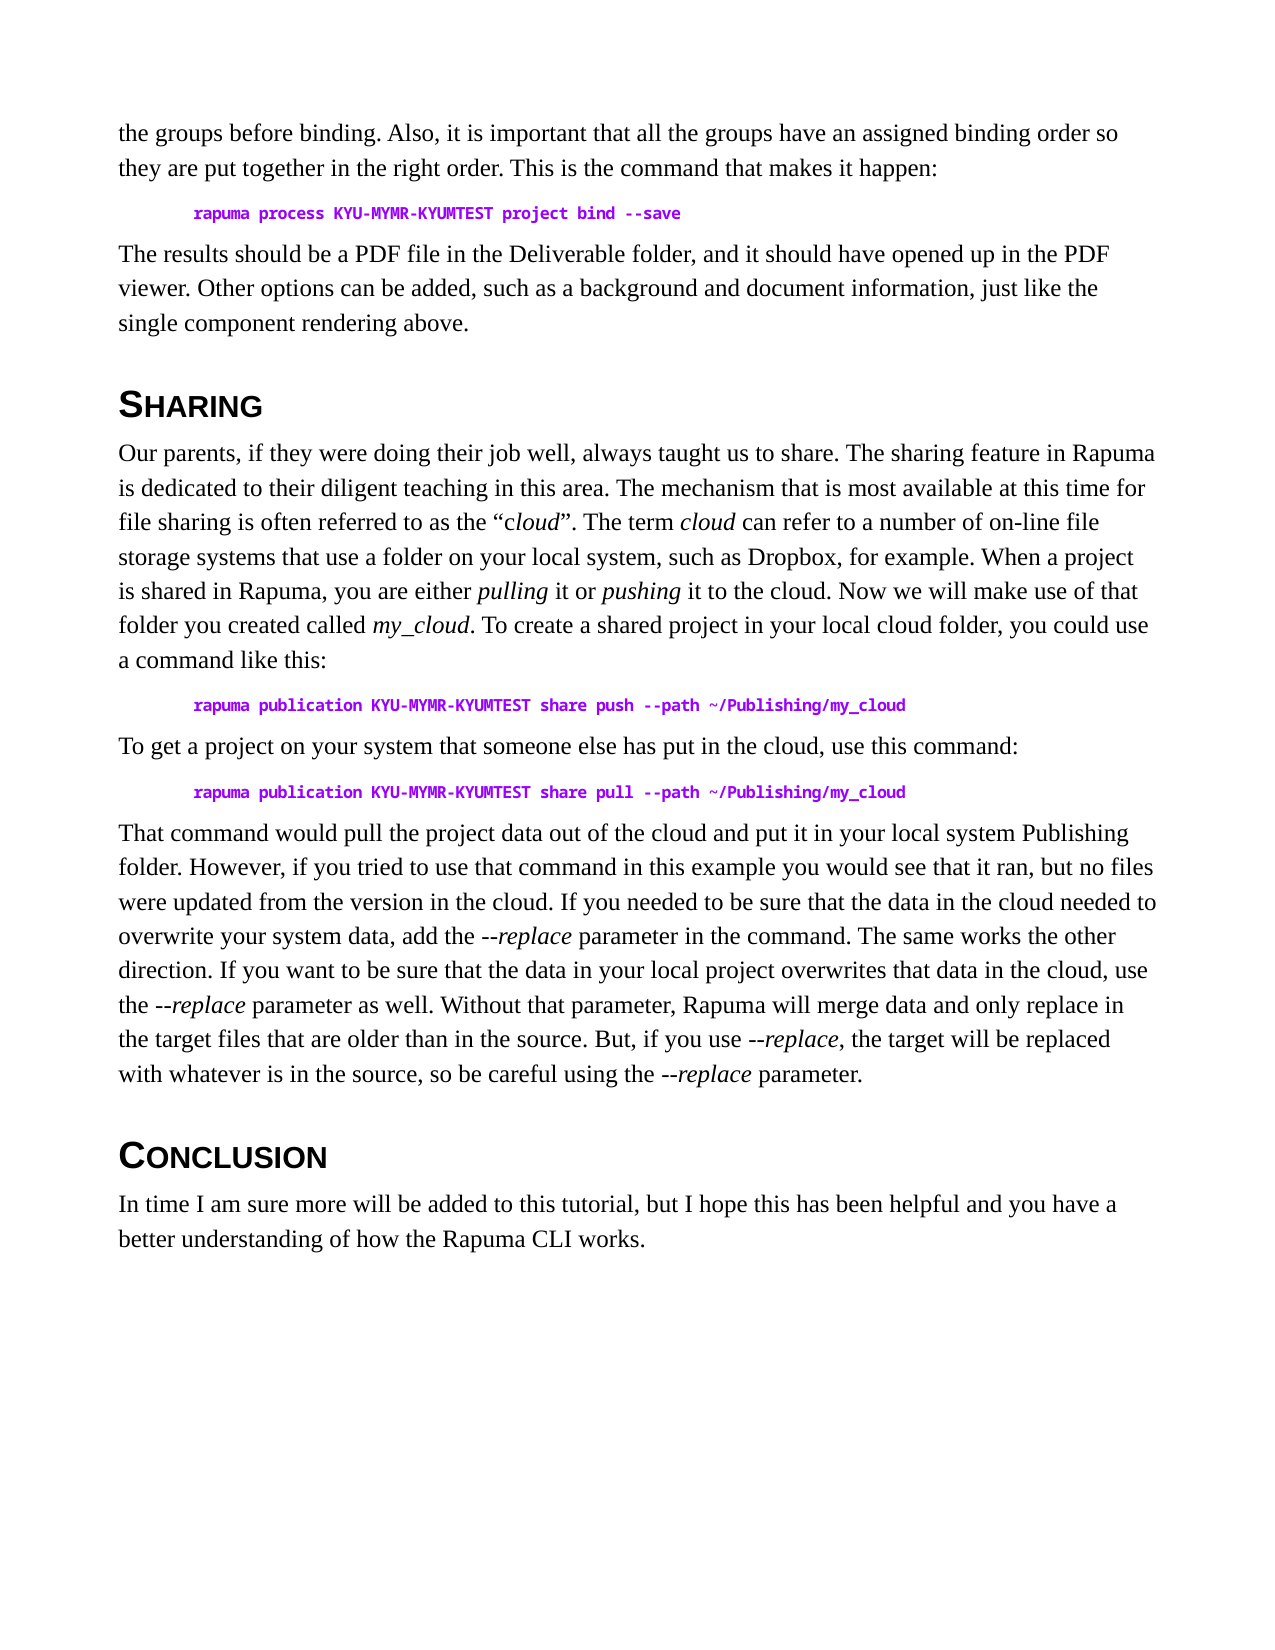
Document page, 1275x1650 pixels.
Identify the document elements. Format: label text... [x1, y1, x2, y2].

text That command would pull the project data out of the cloud and put it in your local system Publishing folder. However, if you tried to use that command in this example you would see that it ran, but no files were updated from the version in the cloud. If you needed to be sure that the data in the cloud needed to overwrite your system data, add the --replace parameter in the command. The same works the other direction. If you want to be sure that the data in your local project overwrites that data in the cloud, use the --replace parameter as well. Without that parameter, Rapuma will merge data and only replace in the target files that are older than in the source. But, if you use --replace, the target will be replaced with whatever is in the source, so be careful using the --replace parameter. [118, 818, 1157, 1088]
text Our parents, if they were doing their job well, always taught us to share. The sharing feature in Rapuma is dedicated to their diligent teaching in this area. The mechanism that is most available at this time for file sharing is often referred to as the “cloud”. The term cloud can refer to a number of on-line file storage systems that use a folder on your local system, such as Dropbox, for example. When a project is shared in Rapuma, you are either pulling it or pushing it to the cloud. Now we will make use of that folder you created called my_cloud. To create a shared project in your local cloud folder, you could use a command like this: [118, 438, 1157, 674]
subtitle Conclusion [118, 1133, 1157, 1177]
text rapuma publication KYU-MYMR-KYUMTEST share pull --path ~/Publishing/my_cloud [193, 780, 1157, 803]
text rapuma publication KYU-MYMR-KYUMTEST share push --path ~/Publishing/my_cloud [193, 694, 1157, 717]
text the groups before binding. Also, it is important that all the groups have an assigned binding order so they are put together in the right order. This is the command that makes it happen: [118, 118, 1157, 181]
text The results should be a PDF file in the Deliverable folder, and it should have opened up in the PDF viewer. Other options can be added, such as a background and document information, just like the single component rendering above. [118, 239, 1157, 337]
subtitle Sharing [118, 382, 1157, 426]
text rapuma process KYU-MYMR-KYUMTEST project bind --save [193, 202, 1157, 224]
text In time I am sure more will be added to this tutorial, but I hope this has been helpful and you have a better understanding of how the Rapuma CLI works. [118, 1189, 1157, 1252]
text To get a project on your system that someone else has put in the cloud, use this command: [118, 731, 1157, 760]
